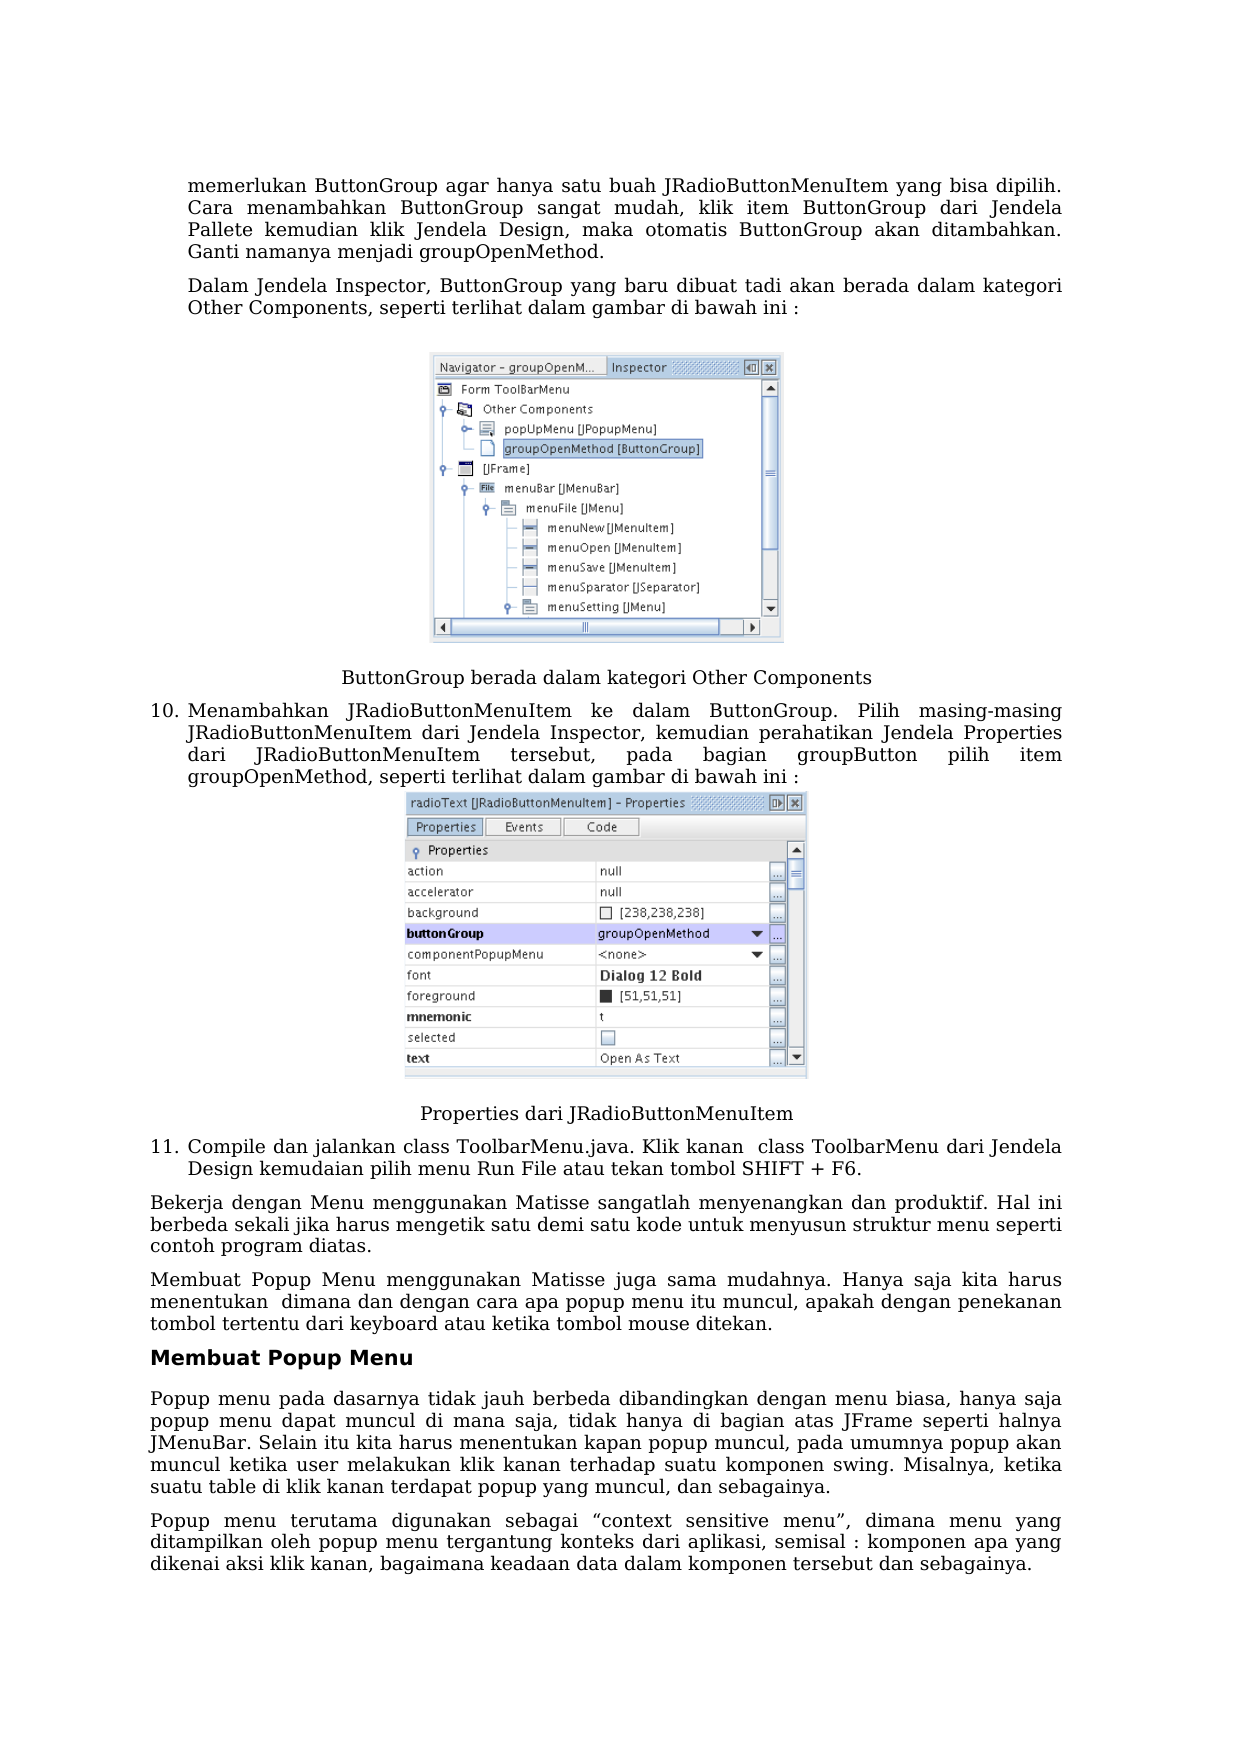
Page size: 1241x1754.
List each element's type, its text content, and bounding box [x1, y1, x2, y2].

list memerlukan ButtonGroup agar hanya satu buah JRadioButtonMenuItem yang bisa dipilih. Cara menambahkan ButtonGroup sangat mudah, klik item ButtonGroup dari Jendela Pallete kemudian klik Jendela Design, maka otomatis ButtonGroup akan ditambahkan. Ganti namanya menjadi groupOpenMethod. [150, 176, 1063, 263]
text Membuat Popup Menu menggunakan Matisse juga sama mudahnya. Hanya saja kita harus menentukan dimana dan dengan cara apa popup menu itu muncul, apakah dengan penekanan tombol tertentu dari keyboard atau ketika tombol mouse ditekan. [150, 1269, 1063, 1335]
text Properties dari JRadioButtonMenuItem [150, 1102, 1063, 1124]
text Bekerja dengan Menu menggunakan Matisse sangatlah menyenangkan dan produktif. Hal ini berbeda sekali jika harus mengetik satu demi satu kode untuk menyusun struktur menu seperti contoh program diatas. [150, 1192, 1063, 1257]
list Compile dan jalankan class ToolbarMenu.java. Klik kanan class ToolbarMenu dari Jendela Design kemudaian pilih menu Run File atau tekan tombol SHIFT + F6. [150, 1136, 1063, 1180]
picture [429, 352, 784, 643]
list Menambahkan JRadioButtonMenuItem ke dalam ButtonGroup. Pilih masing-masing JRadioButtonMenuItem dari Jendela Inspector, kemudian perahatikan Jendela Properties dari JRadioButtonMenuItem tersebut, pada bagian groupButton pilih item groupOpenMethod, seperti terlihat dalam gambar di bawah ini : [150, 700, 1063, 788]
text Popup menu terutama digunakan sebagai “context sensitive menu”, dimana menu yang ditampilkan oleh popup menu tergantung konteks dari aplikasi, semisal : komponen apa yang dikenai aksi klik kanan, bagaimana keadaan data dalam komponen tersebut dan sebagainya. [150, 1509, 1063, 1575]
text ButtonGroup berada dalam kategori Other Components [150, 667, 1063, 689]
picture [404, 791, 809, 1079]
list Dalam Jendela Inspector, ButtonGroup yang baru dibuat tadi akan berada dalam kategori Other Components, seperti terlihat dalam gambar di bawah ini : [150, 275, 1063, 318]
subtitle Membuat Popup Menu [150, 1346, 1063, 1371]
text Popup menu pada dasarnya tidak jauh berbeda dibandingkan dengan menu biasa, hanya saja popup menu dapat muncul di mana saja, tidak hanya di bagian atas JFrame seperti halnya JMenuBar. Selain itu kita harus menentukan kapan popup muncul, pada umumnya popup akan muncul ketika user melakukan klik kanan terhadap suatu komponen swing. Misalnya, ketika suatu table di klik kanan terdapat popup yang muncul, dan sebagainya. [150, 1388, 1063, 1498]
